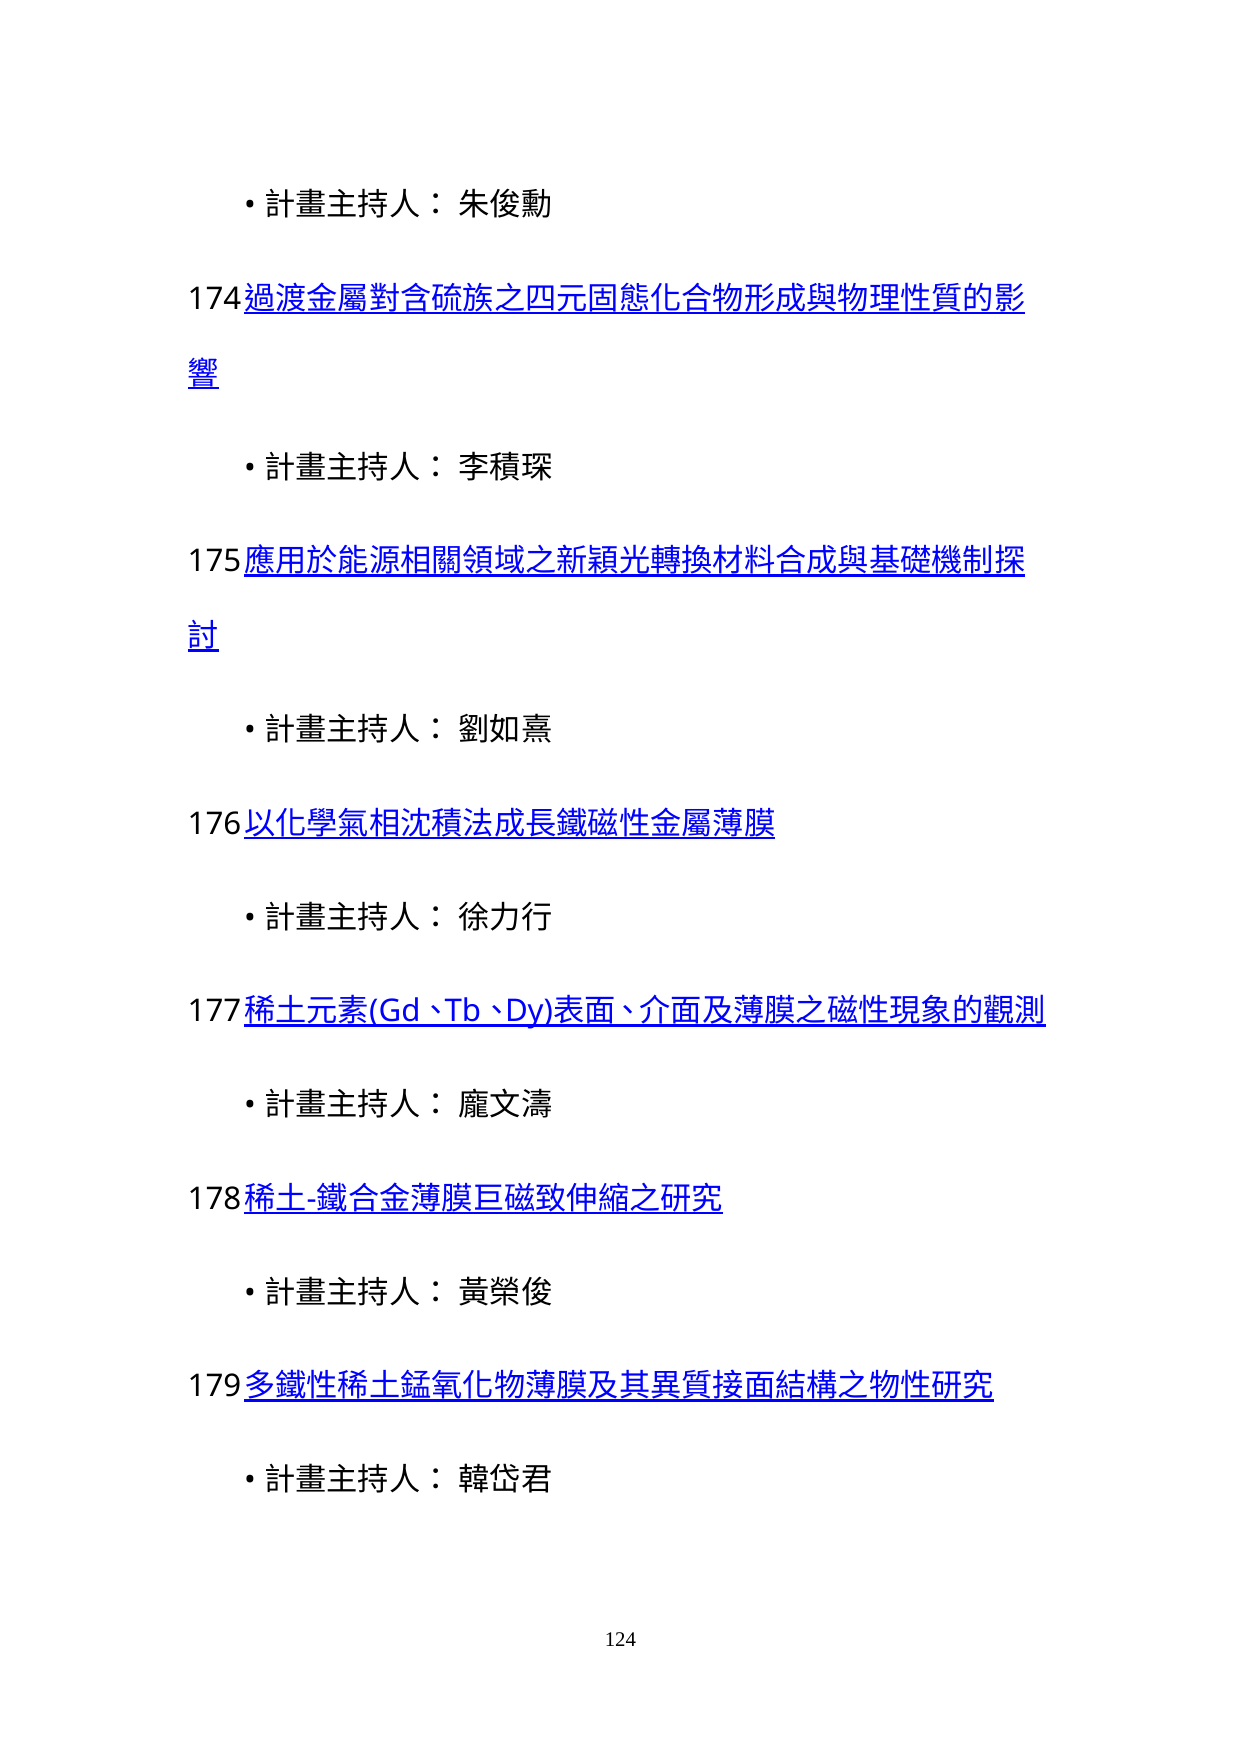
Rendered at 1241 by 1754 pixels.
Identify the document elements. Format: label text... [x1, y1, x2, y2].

text • 計畫主持人： 朱俊勳 [187, 164, 1053, 239]
text • 計畫主持人： 韓岱君 [187, 1439, 1053, 1514]
text • 計畫主持人： 龐文濤 [187, 1064, 1053, 1139]
text 178 稀土-鐵合金薄膜巨磁致伸縮之研究 [187, 1158, 1053, 1233]
text 175 應用於能源相關領域之新穎光轉換材料合成與基礎機制探討 [187, 521, 1053, 671]
text 179 多鐵性稀土錳氧化物薄膜及其異質接面結構之物性研究 [187, 1346, 1053, 1421]
text • 計畫主持人： 黃榮俊 [187, 1252, 1053, 1327]
text • 計畫主持人： 徐力行 [187, 877, 1053, 952]
text 177 稀土元素(Gd、Tb、Dy)表面、介面及薄膜之磁性現象的觀測 [187, 971, 1053, 1046]
text • 計畫主持人： 劉如熹 [187, 689, 1053, 764]
text 174 過渡金屬對含硫族之四元固態化合物形成與物理性質的影響 [187, 258, 1053, 408]
text 176 以化學氣相沈積法成長鐵磁性金屬薄膜 [187, 783, 1053, 858]
text • 計畫主持人： 李積琛 [187, 427, 1053, 502]
